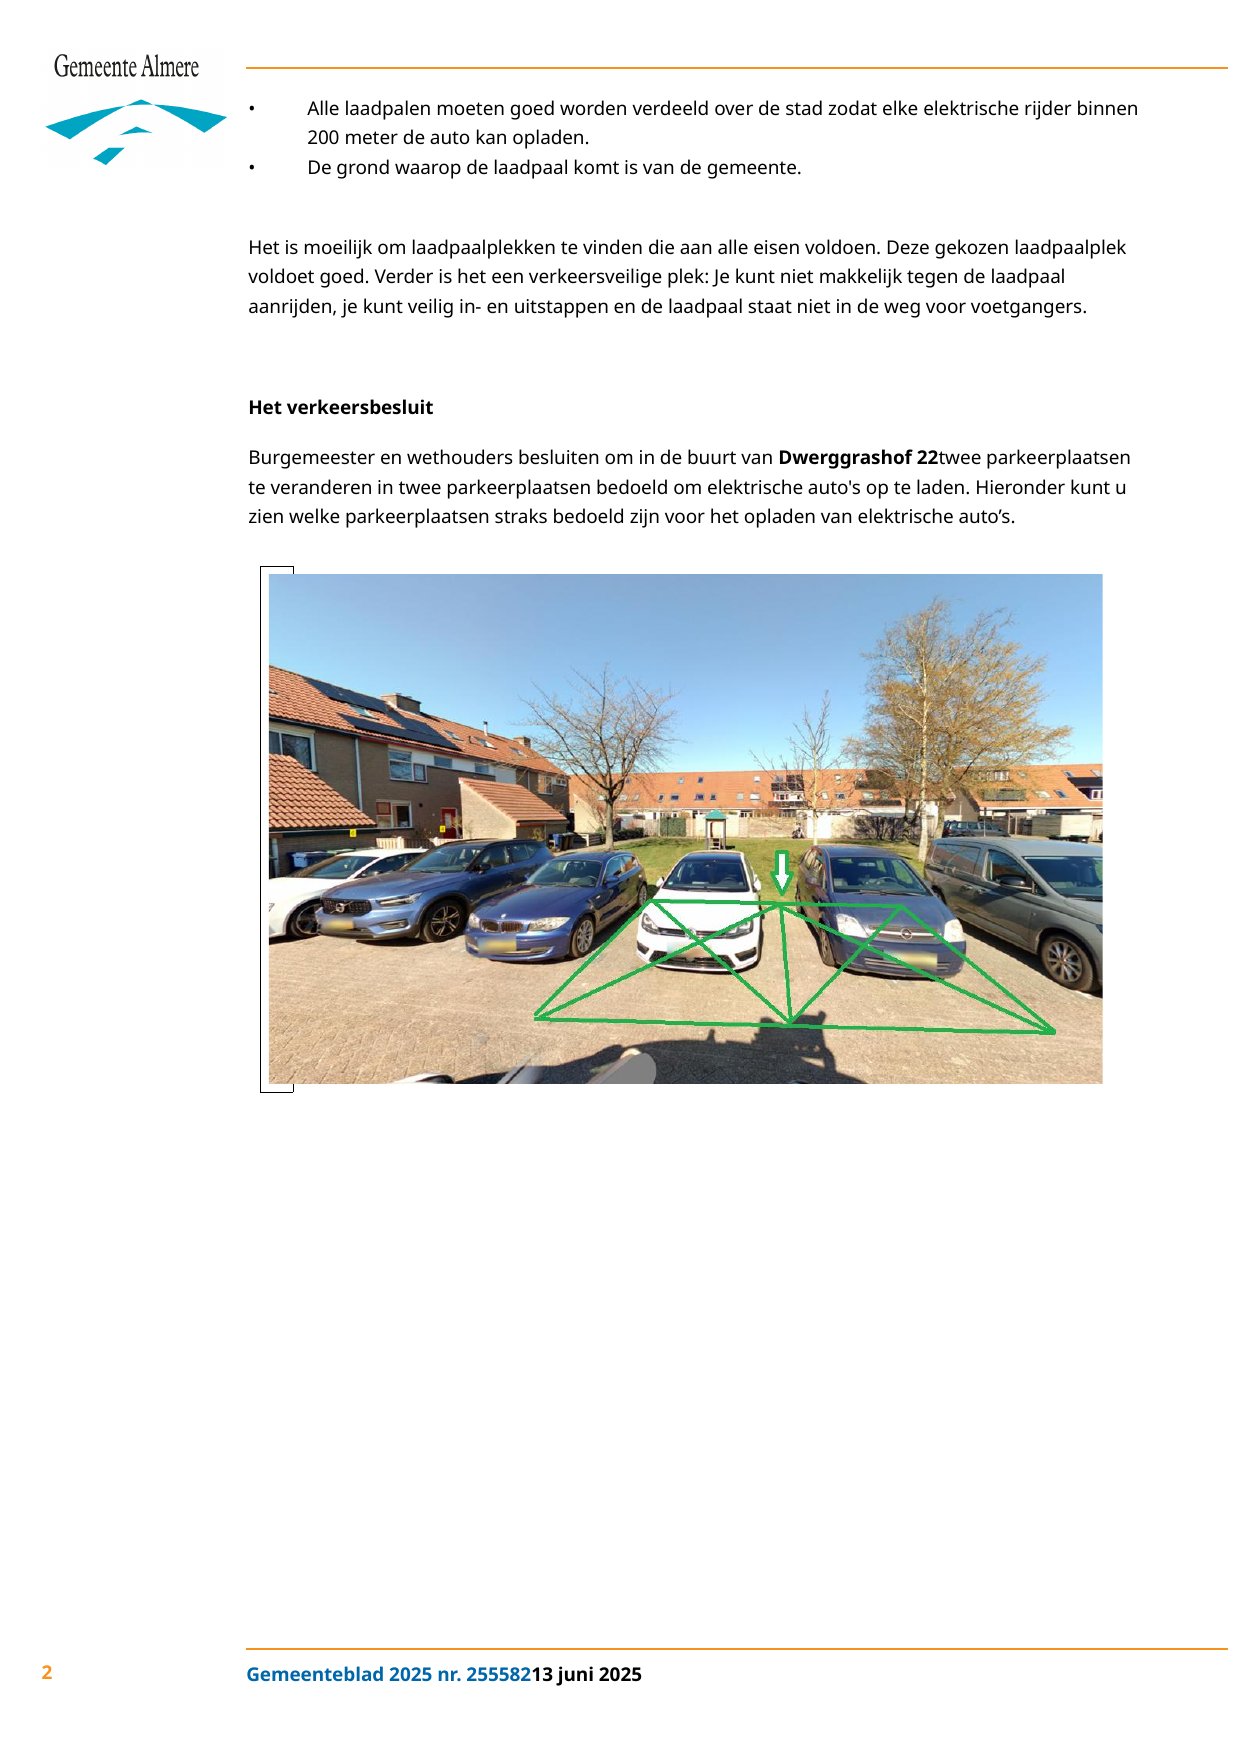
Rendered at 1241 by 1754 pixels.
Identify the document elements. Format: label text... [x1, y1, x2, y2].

picture [268, 574, 1103, 1084]
picture [41, 47, 231, 172]
list De grond waarop de laadpaal komt is van de gemeente. [248, 154, 1152, 180]
text Het is moeilijk om laadpaalplekken te vinden die aan alle eisen voldoen. Deze gekozen laadpaalplek voldoet goed. Verder is het een verkeersveilige plek: Je kunt niet makkelijk tegen de laadpaal aanrijden, je kunt veilig in- en uitstappen en de laadpaal staat niet in de weg voor voetgangers. [248, 234, 1152, 319]
text Het verkeersbesluit [248, 394, 1152, 420]
text Burgemeester en wethouders besluiten om in de buurt van Dwerggrashof 22twee parkeerplaatsen te veranderen in twee parkeerplaatsen bedoeld om elektrische auto's op te laden. Hieronder kunt u zien welke parkeerplaatsen straks bedoeld zijn voor het opladen van elektrische auto’s. [248, 444, 1152, 529]
list Alle laadpalen moeten goed worden verdeeld over de stad zodat elke elektrische rijder binnen 200 meter de auto kan opladen. [248, 95, 1152, 150]
